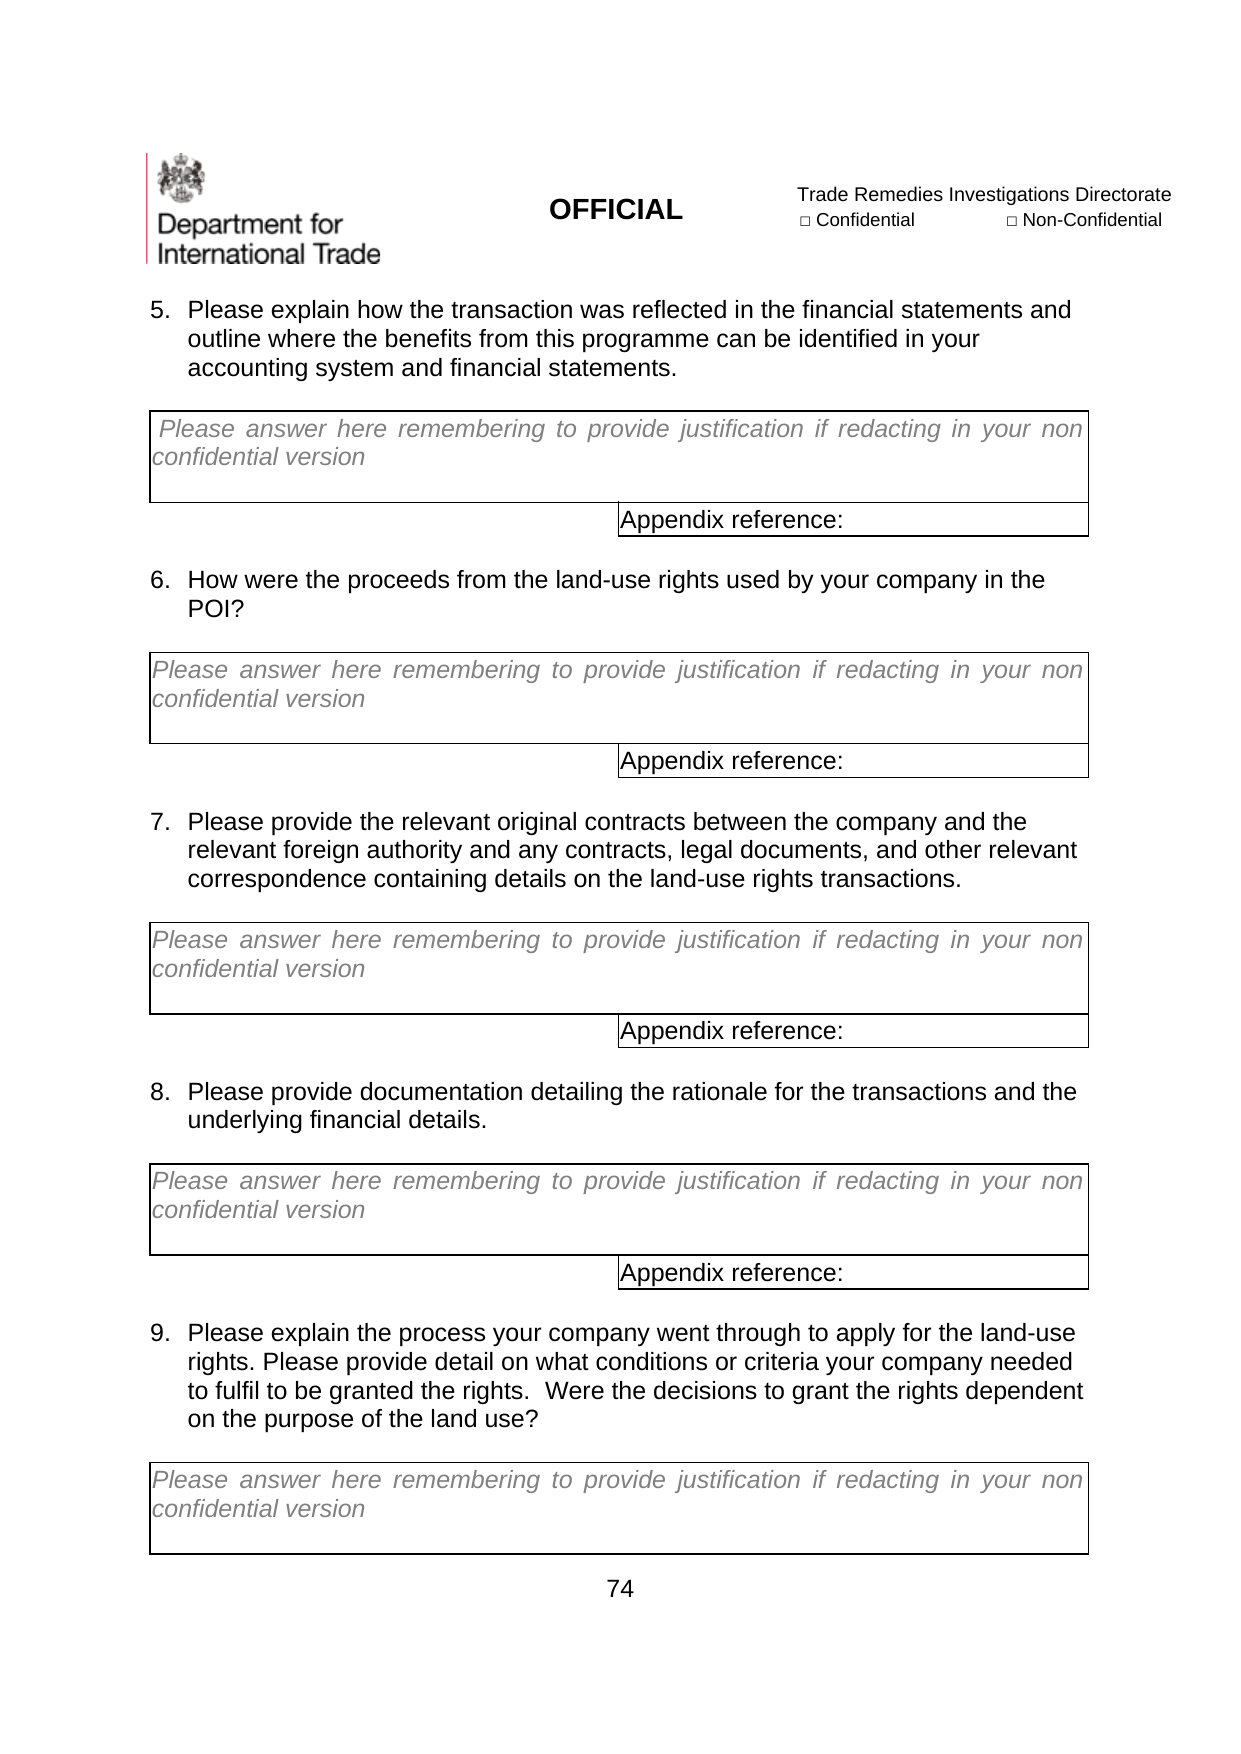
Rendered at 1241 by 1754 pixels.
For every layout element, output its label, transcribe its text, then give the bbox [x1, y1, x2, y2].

table_cell [150, 1015, 618, 1046]
table_cell Appendix reference: [619, 1015, 1088, 1046]
list Please provide documentation detailing the rationale for the transactions and the underlying financial details. [150, 1077, 1090, 1134]
table_header Please answer here remembering to provide justification if redacting in your non confidential version [151, 412, 1088, 501]
list Please explain the process your company went through to apply for the land-use rights. Please provide detail on what conditions or criteria your company needed to fulfil to be granted the rights. Were the decisions to grant the rights dependent on the purpose of the land use? [150, 1318, 1090, 1433]
table_cell Appendix reference: [619, 503, 1088, 535]
table_cell [150, 744, 618, 776]
table_header Please answer here remembering to provide justification if redacting in your non confidential version [151, 923, 1088, 1013]
table_cell [150, 503, 618, 535]
list Please provide the relevant original contracts between the company and the relevant foreign authority and any contracts, legal documents, and other relevant correspondence containing details on the land-use rights transactions. [150, 807, 1090, 893]
table_cell Appendix reference: [619, 1256, 1088, 1288]
table_header Please answer here remembering to provide justification if redacting in your non confidential version [151, 653, 1088, 743]
list How were the proceeds from the land-use rights used by your company in the POI? [150, 565, 1090, 623]
table_cell [150, 1256, 618, 1288]
table_cell Appendix reference: [619, 744, 1088, 776]
table_header Please answer here remembering to provide justification if redacting in your non confidential version [151, 1463, 1088, 1553]
list Please explain how the transaction was reflected in the financial statements and outline where the benefits from this programme can be identified in your accounting system and financial statements. [150, 295, 1090, 381]
table_header Please answer here remembering to provide justification if redacting in your non confidential version [151, 1165, 1088, 1254]
